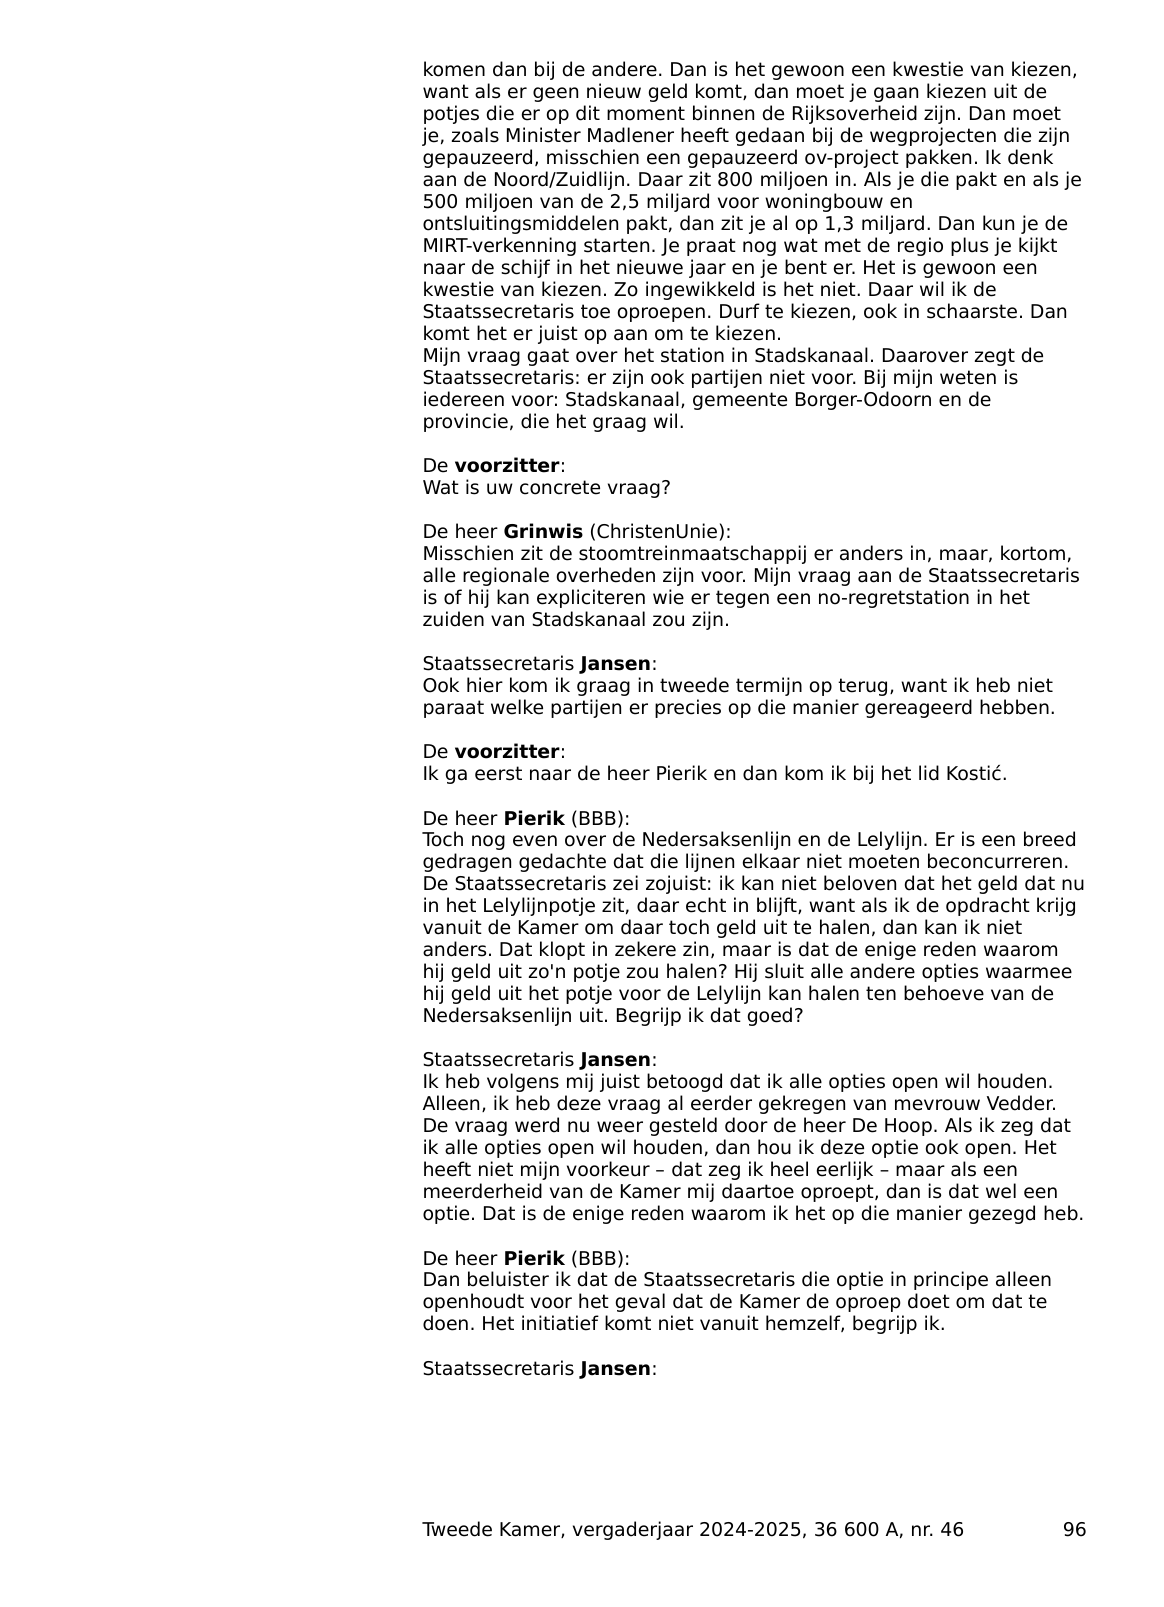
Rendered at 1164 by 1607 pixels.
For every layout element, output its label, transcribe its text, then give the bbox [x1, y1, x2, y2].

text De heer Pierik (BBB): [422, 1247, 1087, 1269]
text De heer Grinwis (ChristenUnie): [422, 521, 1087, 543]
text De heer Pierik (BBB): [422, 807, 1087, 829]
text Mijn vraag gaat over het station in Stadskanaal. Daarover zegt de Staatssecretaris: er zijn ook partijen niet voor. Bij mijn weten is iedereen voor: Stadskanaal, gemeente Borger-Odoorn en de provincie, die het graag wil. [422, 345, 1087, 433]
text Staatssecretaris Jansen: [422, 1357, 1087, 1379]
text De voorzitter: [422, 741, 1087, 763]
text Wat is uw concrete vraag? [422, 477, 1087, 499]
text Toch nog even over de Nedersaksenlijn en de Lelylijn. Er is een breed gedragen gedachte dat die lijnen elkaar niet moeten beconcurreren. De Staatssecretaris zei zojuist: ik kan niet beloven dat het geld dat nu in het Lelylijnpotje zit, daar echt in blijft, want als ik de opdracht krijg vanuit de Kamer om daar toch geld uit te halen, dan kan ik niet anders. Dat klopt in zekere zin, maar is dat de enige reden waarom hij geld uit zo'n potje zou halen? Hij sluit alle andere opties waarmee hij geld uit het potje voor de Lelylijn kan halen ten behoeve van de Nedersaksenlijn uit. Begrijp ik dat goed? [422, 829, 1087, 1027]
text Staatssecretaris Jansen: [422, 1049, 1087, 1071]
text De voorzitter: [422, 455, 1087, 477]
text Ook hier kom ik graag in tweede termijn op terug, want ik heb niet paraat welke partijen er precies op die manier gereageerd hebben. [422, 675, 1087, 719]
text Staatssecretaris Jansen: [422, 653, 1087, 675]
text Misschien zit de stoomtreinmaatschappij er anders in, maar, kortom, alle regionale overheden zijn voor. Mijn vraag aan de Staatssecretaris is of hij kan expliciteren wie er tegen een no-regretstation in het zuiden van Stadskanaal zou zijn. [422, 543, 1087, 631]
text komen dan bij de andere. Dan is het gewoon een kwestie van kiezen, want als er geen nieuw geld komt, dan moet je gaan kiezen uit de potjes die er op dit moment binnen de Rijksoverheid zijn. Dan moet je, zoals Minister Madlener heeft gedaan bij de wegprojecten die zijn gepauzeerd, misschien een gepauzeerd ov-project pakken. Ik denk aan de Noord/Zuidlijn. Daar zit 800 miljoen in. Als je die pakt en als je 500 miljoen van de 2,5 miljard voor woningbouw en ontsluitingsmiddelen pakt, dan zit je al op 1,3 miljard. Dan kun je de MIRT-verkenning starten. Je praat nog wat met de regio plus je kijkt naar de schijf in het nieuwe jaar en je bent er. Het is gewoon een kwestie van kiezen. Zo ingewikkeld is het niet. Daar wil ik de Staatssecretaris toe oproepen. Durf te kiezen, ook in schaarste. Dan komt het er juist op aan om te kiezen. [422, 59, 1087, 345]
text Ik heb volgens mij juist betoogd dat ik alle opties open wil houden. Alleen, ik heb deze vraag al eerder gekregen van mevrouw Vedder. De vraag werd nu weer gesteld door de heer De Hoop. Als ik zeg dat ik alle opties open wil houden, dan hou ik deze optie ook open. Het heeft niet mijn voorkeur – dat zeg ik heel eerlijk – maar als een meerderheid van de Kamer mij daartoe oproept, dan is dat wel een optie. Dat is de enige reden waarom ik het op die manier gezegd heb. [422, 1071, 1087, 1225]
text Ik ga eerst naar de heer Pierik en dan kom ik bij het lid Kostić. [422, 763, 1087, 785]
text Dan beluister ik dat de Staatssecretaris die optie in principe alleen openhoudt voor het geval dat de Kamer de oproep doet om dat te doen. Het initiatief komt niet vanuit hemzelf, begrijp ik. [422, 1269, 1087, 1335]
